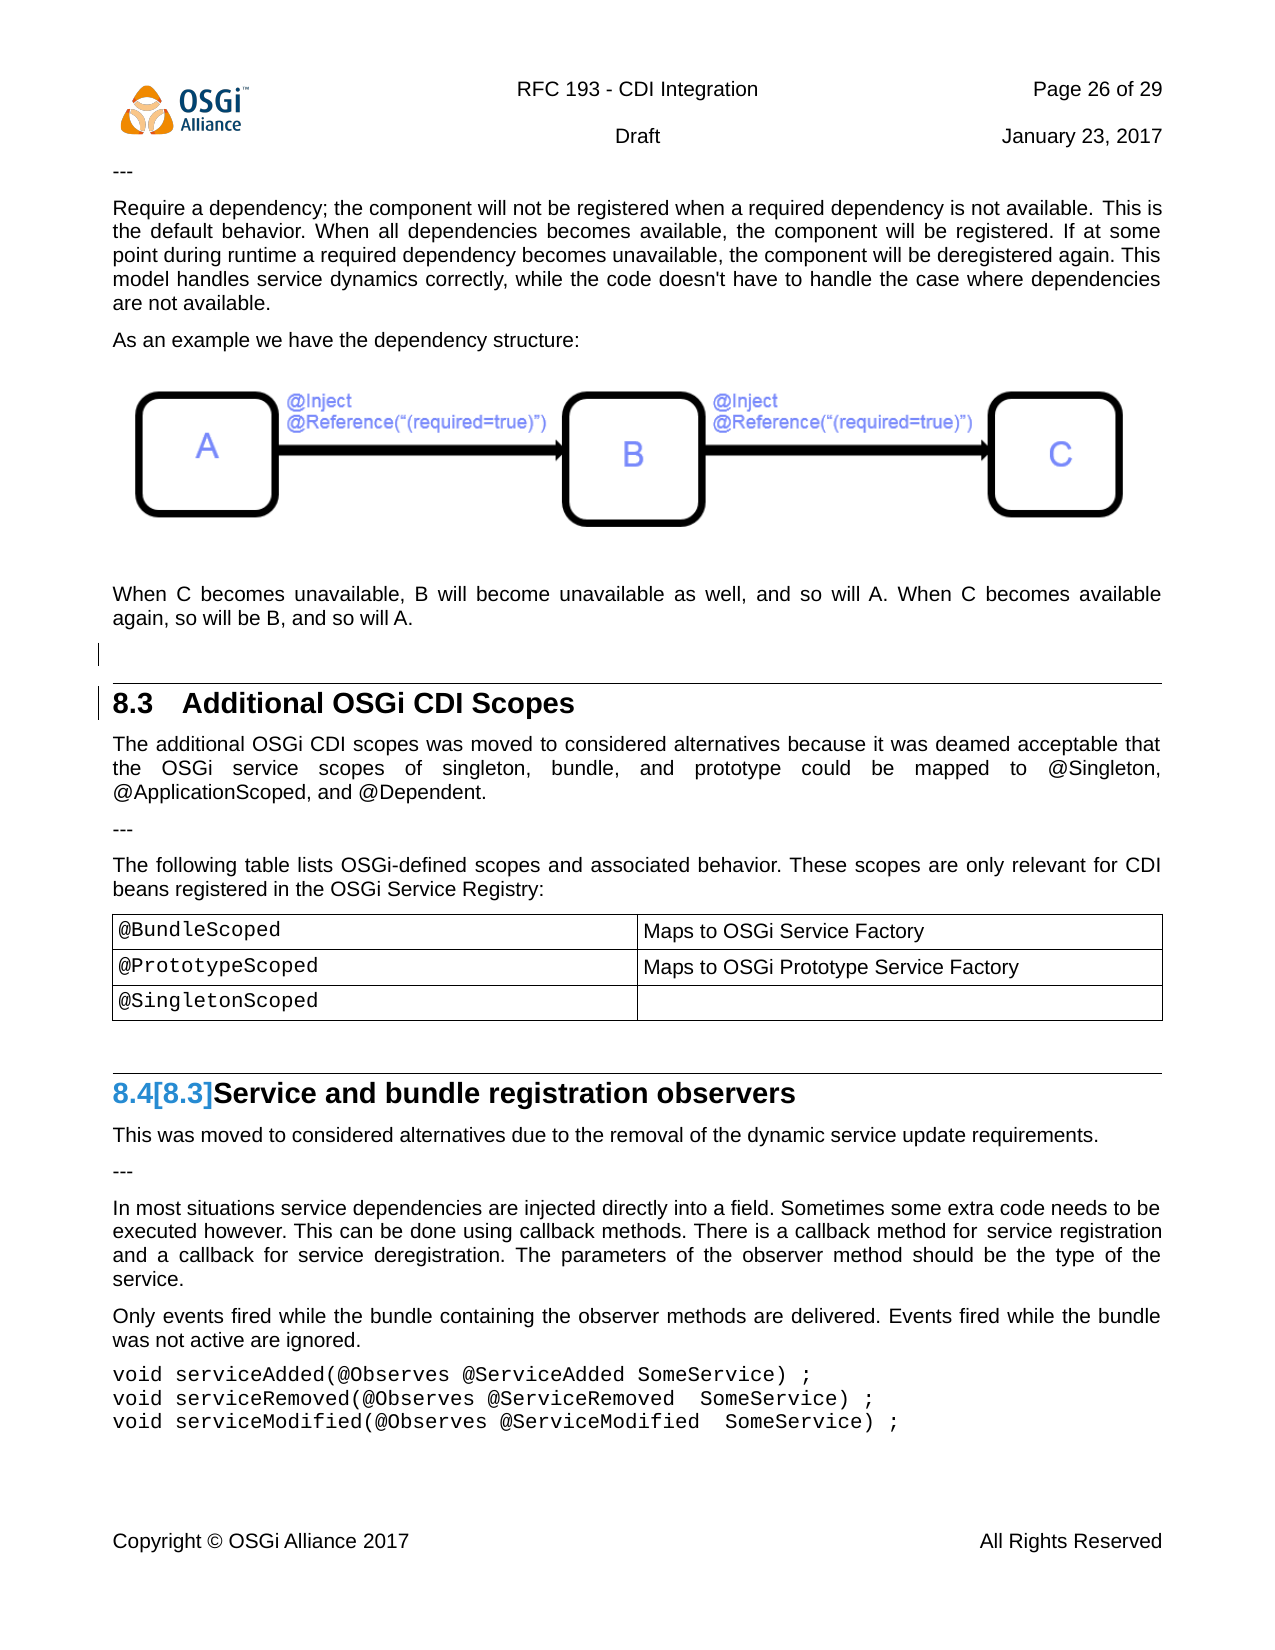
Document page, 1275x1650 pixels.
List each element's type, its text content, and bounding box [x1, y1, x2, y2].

text When C becomes unavailable, B will become unavailable as well, and so will A. When C becomes available again, so will be B, and so will A. [112, 582, 1162, 630]
table_cell @SingletonScoped [113, 986, 637, 1020]
text This was moved to considered alternatives due to the removal of the dynamic service update requirements. [112, 1122, 1162, 1146]
text In most situations service dependencies are injected directly into a field. Sometimes some extra code needs to be executed however. This can be done using callback methods. There is a callback method for service registration and a callback for service deregistration. The parameters of the observer method should be the type of the service. [112, 1195, 1162, 1291]
picture [112, 364, 1163, 546]
text Only events fired while the bundle containing the observer methods are delivered. Events fired while the bundle was not active are ignored. [112, 1304, 1162, 1352]
picture [113, 78, 257, 142]
table_cell [638, 986, 1162, 1020]
text Require a dependency; the component will not be registered when a required dependency is not available. This is the default behavior. When all dependencies becomes available, the component will be registered. If at some point during runtime a required dependency becomes unavailable, the component will be deregistered again. This model handles service dynamics correctly, while the code doesn't have to handle the case where dependencies are not available. [112, 195, 1162, 315]
table_cell Maps to OSGi Prototype Service Factory [638, 950, 1162, 984]
text void serviceModified(@Observes @ServiceModified SomeService) ; [112, 1411, 1162, 1435]
text --- [112, 1159, 1162, 1183]
table_cell @PrototypeScoped [113, 950, 637, 984]
text --- [112, 159, 1162, 183]
text The additional OSGi CDI scopes was moved to considered alternatives because it was deamed acceptable that the OSGi service scopes of singleton, bundle, and prototype could be mapped to @Singleton, @ApplicationScoped, and @Dependent. [112, 732, 1162, 804]
table_header @BundleScoped [113, 915, 637, 949]
text void serviceAdded(@Observes @ServiceAdded SomeService) ; [112, 1364, 1162, 1388]
subtitle Additional OSGi CDI Scopes [112, 684, 1162, 720]
text As an example we have the dependency structure: [112, 328, 1162, 352]
text --- [112, 817, 1162, 841]
text void serviceRemoved(@Observes @ServiceRemoved SomeService) ; [112, 1388, 1162, 1411]
table_header Maps to OSGi Service Factory [638, 915, 1162, 949]
text The following table lists OSGi-defined scopes and associated behavior. These scopes are only relevant for CDI beans registered in the OSGi Service Registry: [112, 853, 1162, 901]
subtitle Service and bundle registration observers [112, 1074, 1162, 1110]
